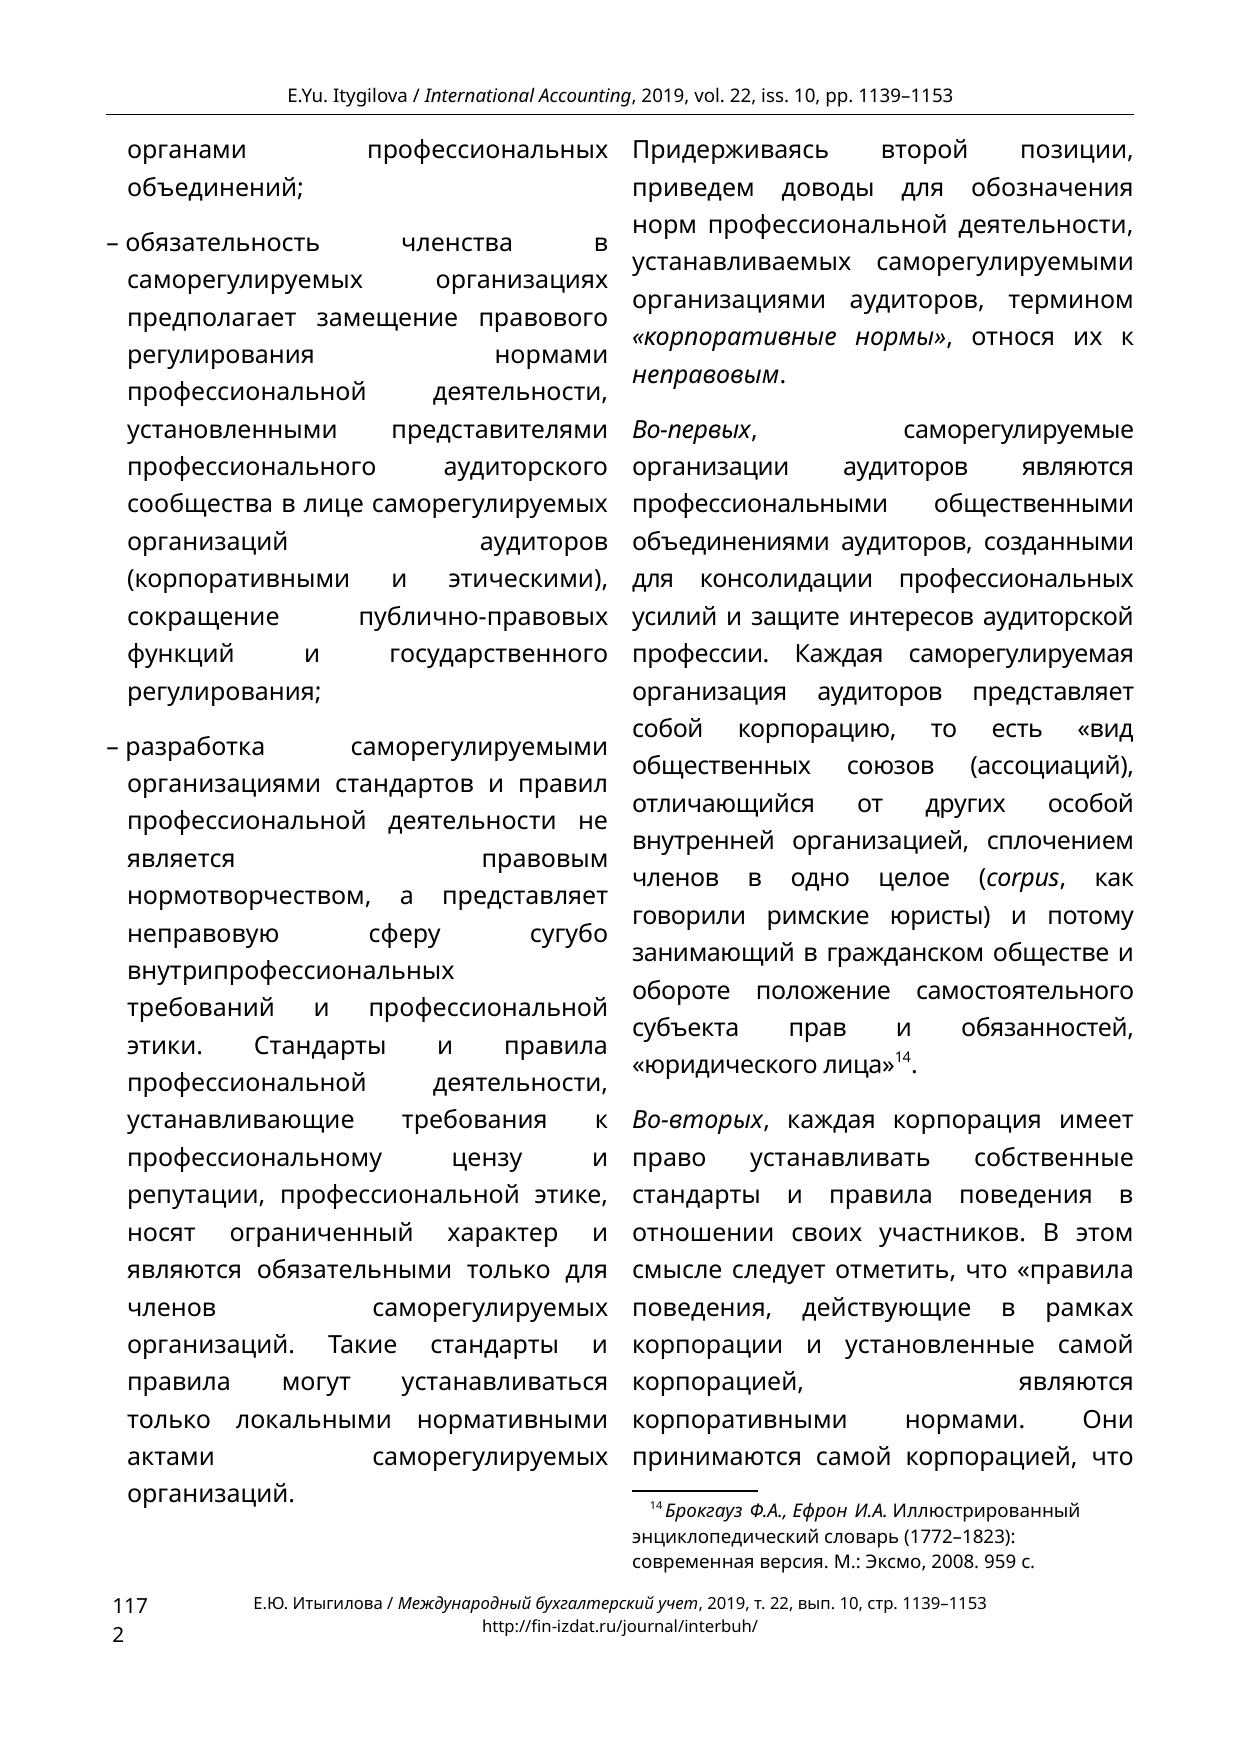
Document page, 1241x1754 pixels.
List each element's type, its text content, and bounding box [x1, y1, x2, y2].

list органами профессиональных объединений; [106, 132, 608, 203]
text Во-первых, саморегулируемые организации аудиторов являются профессиональными общественными объединениями аудиторов, созданными для консолидации профессиональных усилий и защите интересов аудиторской профессии. Каждая саморегулируемая организация аудиторов представляет собой корпорацию, то есть «вид общественных союзов (ассоциаций), отличающийся от других особой внутренней организацией, сплочением членов в одно целое (corpus, как говорили римские юристы) и потому занимающий в гражданском обществе и обороте положение самостоятельного субъекта прав и обязанностей, «юридического лица». [632, 411, 1134, 1081]
list разработка саморегулируемыми организациями стандартов и правил профессиональной деятельности не является правовым нормотворчеством, а представляет неправовую сферу сугубо внутрипрофессиональных требований и профессиональной этики. Стандарты и правила профессиональной деятельности, устанавливающие требования к профессиональному цензу и репутации, профессиональной этике, носят ограниченный характер и являются обязательными только для членов саморегулируемых организаций. Такие стандарты и правила могут устанавливаться только локальными нормативными актами саморегулируемых организаций. [106, 728, 608, 1510]
text Придерживаясь второй позиции, приведем доводы для обозначения норм профессиональной деятельности, устанавливаемых саморегулируемыми организациями аудиторов, термином «корпоративные нормы», относя их к неправовым. [632, 132, 1134, 390]
text Во-вторых, каждая корпорация имеет право устанавливать собственные стандарты и правила поведения в отношении своих участников. В этом смысле следует отметить, что «правила поведения, действующие в рамках корпорации и установленные самой корпорацией, являются корпоративными нормами. Они принимаются самой корпорацией, что [632, 1102, 1134, 1473]
list обязательность членства в саморегулируемых организациях предполагает замещение правового регулирования нормами профессиональной деятельности, установленными представителями профессионального аудиторского сообщества в лице саморегулируемых организаций аудиторов (корпоративными и этическими), сокращение публично-правовых функций и государственного регулирования; [106, 224, 608, 707]
text Брокгауз Ф.А., Ефрон И.А. Иллюстрированный энциклопедический словарь (1772–1823): современная версия. М.: Эксмо, 2008. 959 с. [632, 1497, 1134, 1574]
